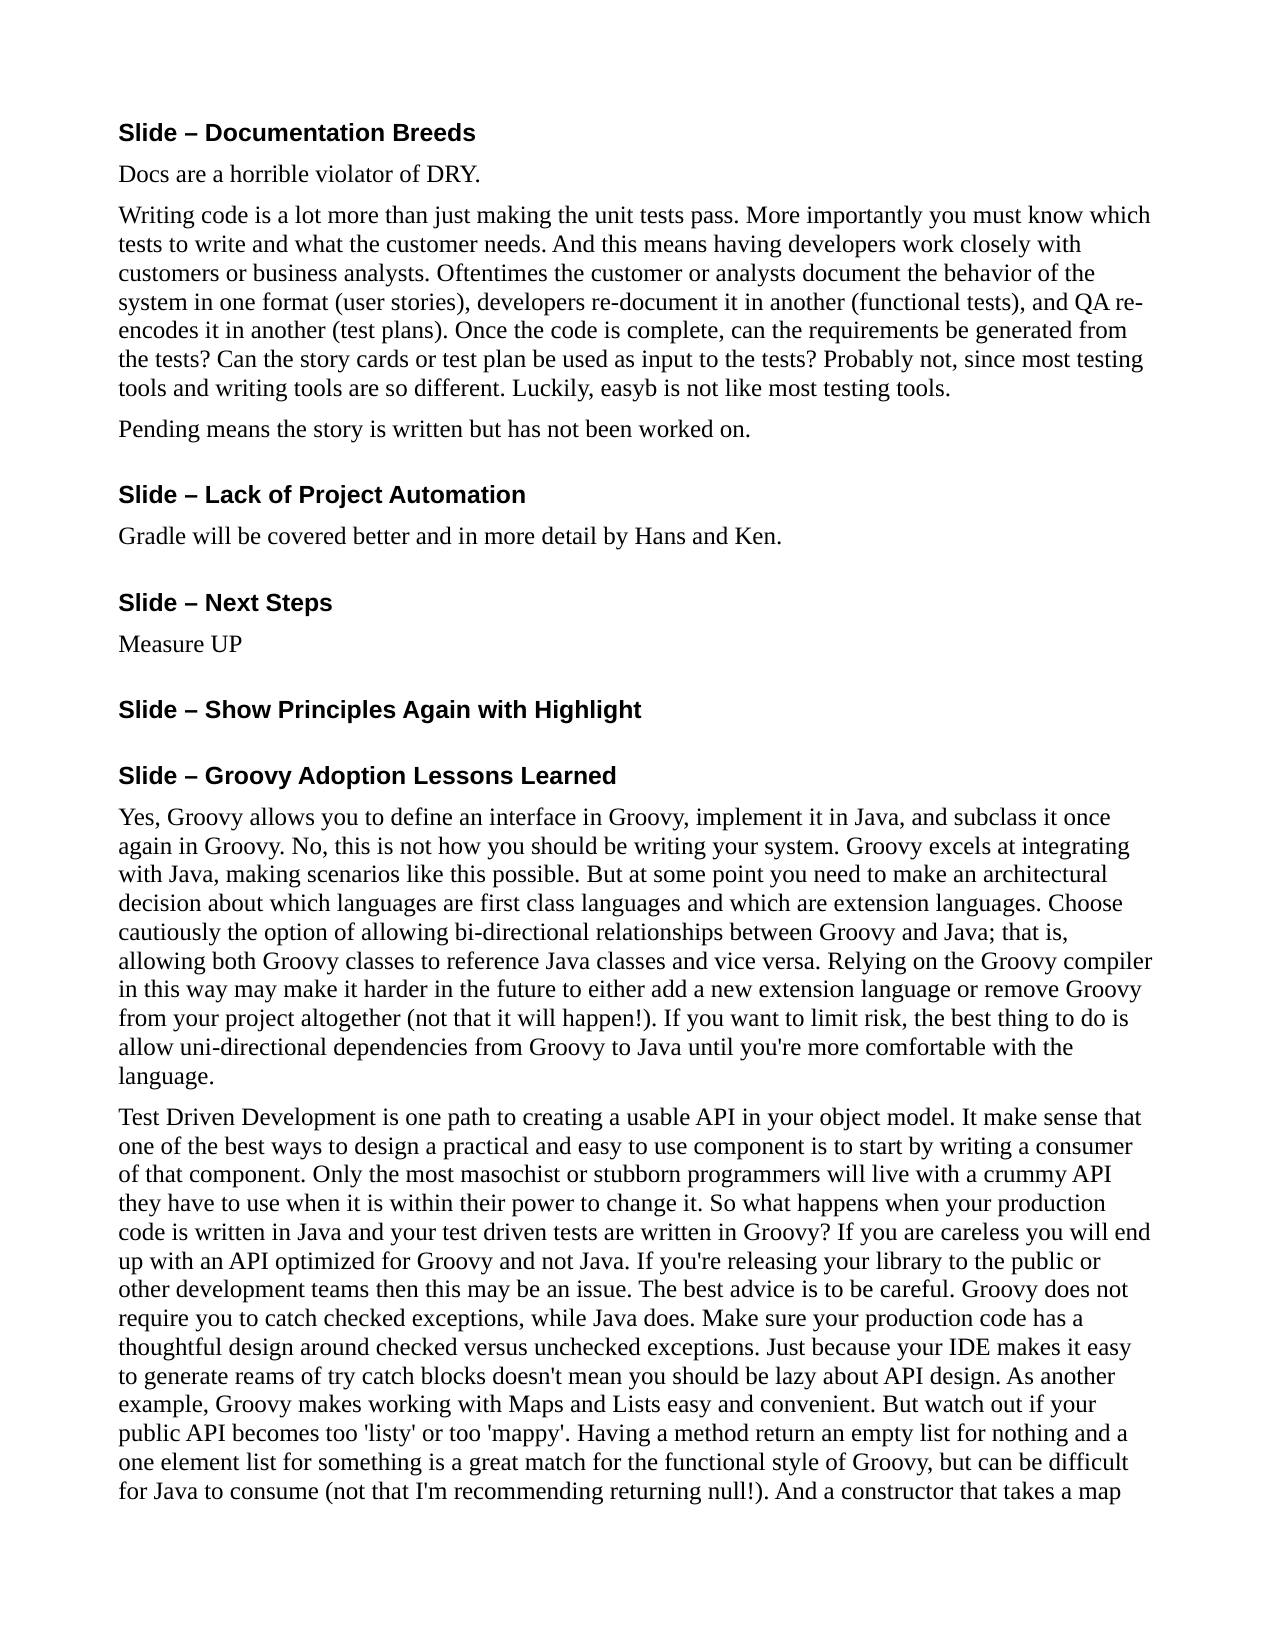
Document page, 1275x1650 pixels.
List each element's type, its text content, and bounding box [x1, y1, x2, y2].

subtitle Slide – Lack of Project Automation [118, 480, 1157, 509]
subtitle Slide – Next Steps [118, 588, 1157, 616]
subtitle Slide – Groovy Adoption Lessons Learned [118, 761, 1157, 789]
text Test Driven Development is one path to creating a usable API in your object model. It make sense that one of the best ways to design a practical and easy to use component is to start by writing a consumer of that component. Only the most masochist or stubborn programmers will live with a crummy API they have to use when it is within their power to change it. So what happens when your production code is written in Java and your test driven tests are written in Groovy? If you are careless you will end up with an API optimized for Groovy and not Java. If you're releasing your library to the public or other development teams then this may be an issue. The best advice is to be careful. Groovy does not require you to catch checked exceptions, while Java does. Make sure your production code has a thoughtful design around checked versus unchecked exceptions. Just because your IDE makes it easy to generate reams of try catch blocks doesn't mean you should be lazy about API design. As another example, Groovy makes working with Maps and Lists easy and convenient. But watch out if your public API becomes too 'listy' or too 'mappy'. Having a method return an empty list for nothing and a one element list for something is a great match for the functional style of Groovy, but can be difficult for Java to consume (not that I'm recommending returning null!). And a constructor that takes a map [118, 1102, 1157, 1504]
subtitle Slide – Documentation Breeds [118, 118, 1157, 147]
text Gradle will be covered better and in more detail by Hans and Ken. [118, 521, 1157, 550]
text Yes, Groovy allows you to define an interface in Groovy, implement it in Java, and subclass it once again in Groovy. No, this is not how you should be writing your system. Groovy excels at integrating with Java, making scenarios like this possible. But at some point you need to make an architectural decision about which languages are first class languages and which are extension languages. Choose cautiously the option of allowing bi-directional relationships between Groovy and Java; that is, allowing both Groovy classes to reference Java classes and vice versa. Relying on the Groovy compiler in this way may make it harder in the future to either add a new extension language or remove Groovy from your project altogether (not that it will happen!). If you want to limit risk, the best thing to do is allow uni-directional dependencies from Groovy to Java until you're more comfortable with the language. [118, 802, 1157, 1089]
text Docs are a horrible violator of DRY. [118, 159, 1157, 188]
text Measure UP [118, 629, 1157, 657]
subtitle Slide – Show Principles Again with Highlight [118, 695, 1157, 723]
text Pending means the story is written but has not been worked on. [118, 414, 1157, 443]
text Writing code is a lot more than just making the unit tests pass. More importantly you must know which tests to write and what the customer needs. And this means having developers work closely with customers or business analysts. Oftentimes the customer or analysts document the behavior of the system in one format (user stories), developers re-document it in another (functional tests), and QA re-encodes it in another (test plans). Once the code is complete, can the requirements be generated from the tests? Can the story cards or test plan be used as input to the tests? Probably not, since most testing tools and writing tools are so different. Luckily, easyb is not like most testing tools. [118, 200, 1157, 402]
